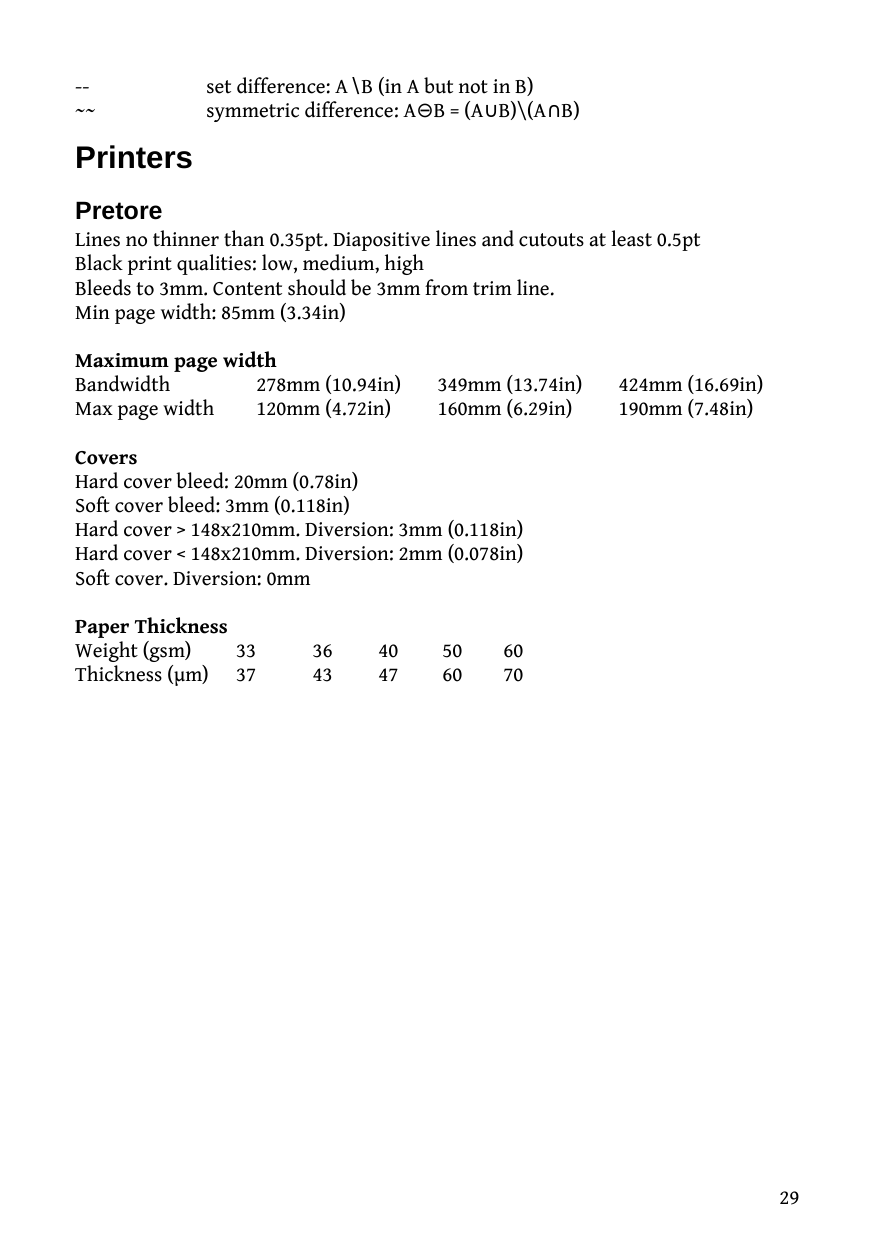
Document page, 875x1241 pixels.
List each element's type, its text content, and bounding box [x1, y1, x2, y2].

table_header 36 [313, 639, 378, 663]
text Hard cover > 148x210mm. Diversion: 3mm (0.118in) [75, 518, 799, 542]
text Soft cover. Diversion: 0mm [75, 567, 799, 591]
text Hard cover < 148x210mm. Diversion: 2mm (0.078in) [75, 542, 799, 567]
table_cell 160mm (6.29in) [437, 398, 618, 422]
text Black print qualities: low, medium, high [75, 252, 799, 277]
subtitle Pretore [75, 196, 799, 225]
text Paper Thickness [75, 615, 799, 639]
table_cell ~~ [75, 99, 206, 123]
text Covers [75, 446, 799, 470]
text Min page width: 85mm (3.34in) [75, 301, 799, 325]
text Lines no thinner than 0.35pt. Diapositive lines and cutouts at least 0.5pt [75, 228, 799, 252]
text Soft cover bleed: 3mm (0.118in) [75, 494, 799, 518]
table_header Bandwidth [75, 373, 256, 397]
table_header 50 [442, 639, 503, 663]
table_cell Max page width [75, 398, 256, 422]
table_header 349mm (13.74in) [437, 373, 618, 397]
table_cell 70 [503, 663, 562, 687]
table_cell symmetric difference: A⊖B = (A∪B)\(A∩B) [206, 99, 797, 123]
table_cell set difference: A∖B (in A but not in B) [206, 75, 797, 99]
subtitle Printers [75, 139, 799, 176]
table_header 40 [378, 639, 442, 663]
table_cell 37 [236, 663, 312, 687]
table_cell 60 [442, 663, 503, 687]
table_header 424mm (16.69in) [618, 373, 796, 397]
text Hard cover bleed: 20mm (0.78in) [75, 470, 799, 494]
text Maximum page width [75, 349, 799, 373]
table_cell Thickness (µm) [75, 663, 236, 687]
table_cell -- [75, 75, 206, 99]
table_cell 190mm (7.48in) [618, 398, 796, 422]
table_cell 120mm (4.72in) [256, 398, 437, 422]
table_cell 47 [378, 663, 442, 687]
table_header 278mm (10.94in) [256, 373, 437, 397]
table_header 33 [236, 639, 312, 663]
text Bleeds to 3mm. Content should be 3mm from trim line. [75, 277, 799, 301]
table_cell 43 [313, 663, 378, 687]
table_header 60 [503, 639, 562, 663]
table_header Weight (gsm) [75, 639, 236, 663]
